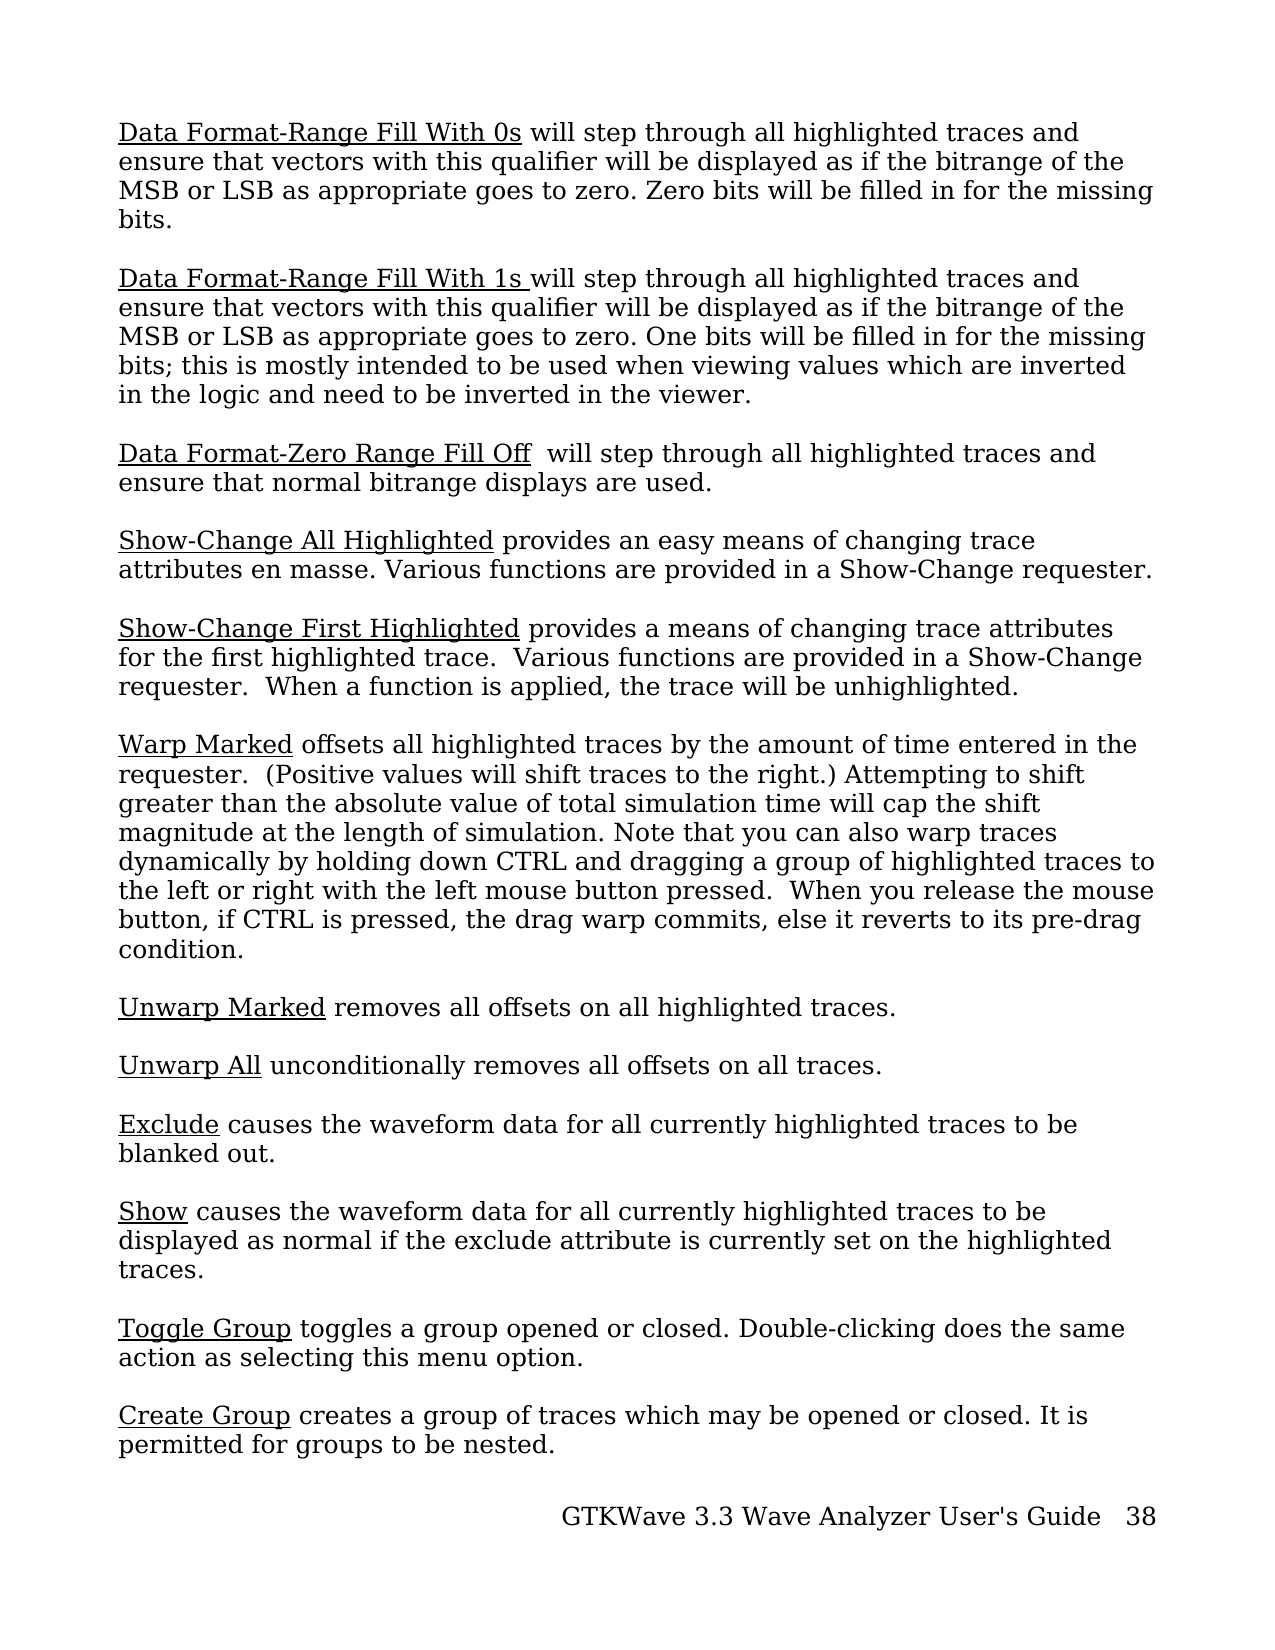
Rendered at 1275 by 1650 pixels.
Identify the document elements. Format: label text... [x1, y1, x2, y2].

text Create Group creates a group of traces which may be opened or closed. It is permitted for groups to be nested. [118, 1401, 1157, 1460]
text Data Format-Range Fill With 0s will step through all highlighted traces and ensure that vectors with this qualifier will be displayed as if the bitrange of the MSB or LSB as appropriate goes to zero. Zero bits will be filled in for the missing bits. [118, 118, 1157, 235]
text Show causes the waveform data for all currently highlighted traces to be displayed as normal if the exclude attribute is currently set on the highlighted traces. [118, 1197, 1157, 1285]
text Warp Marked offsets all highlighted traces by the amount of time entered in the requester. (Positive values will shift traces to the right.) Attempting to shift greater than the absolute value of total simulation time will cap the shift magnitude at the length of simulation. Note that you can also warp traces dynamically by holding down CTRL and dragging a group of highlighted traces to the left or right with the left mouse button pressed. When you release the mouse button, if CTRL is pressed, the drag warp commits, else it reverts to its pre-drag condition. [118, 731, 1157, 964]
text Data Format-Range Fill With 1s will step through all highlighted traces and ensure that vectors with this qualifier will be displayed as if the bitrange of the MSB or LSB as appropriate goes to zero. One bits will be filled in for the missing bits; this is mostly intended to be used when viewing values which are inverted in the logic and need to be inverted in the viewer. [118, 264, 1157, 410]
text Exclude causes the waveform data for all currently highlighted traces to be blanked out. [118, 1110, 1157, 1168]
text Data Format-Zero Range Fill Off will step through all highlighted traces and ensure that normal bitrange displays are used. [118, 439, 1157, 497]
text Toggle Group toggles a group opened or closed. Double-clicking does the same action as selecting this menu option. [118, 1314, 1157, 1372]
text Show-Change All Highlighted provides an easy means of changing trace attributes en masse. Various functions are provided in a Show-Change requester. [118, 526, 1157, 585]
text Show-Change First Highlighted provides a means of changing trace attributes for the first highlighted trace. Various functions are provided in a Show-Change requester. When a function is applied, the trace will be unhighlighted. [118, 614, 1157, 701]
text Unwarp All unconditionally removes all offsets on all traces. [118, 1051, 1157, 1081]
text Unwarp Marked removes all offsets on all highlighted traces. [118, 993, 1157, 1022]
